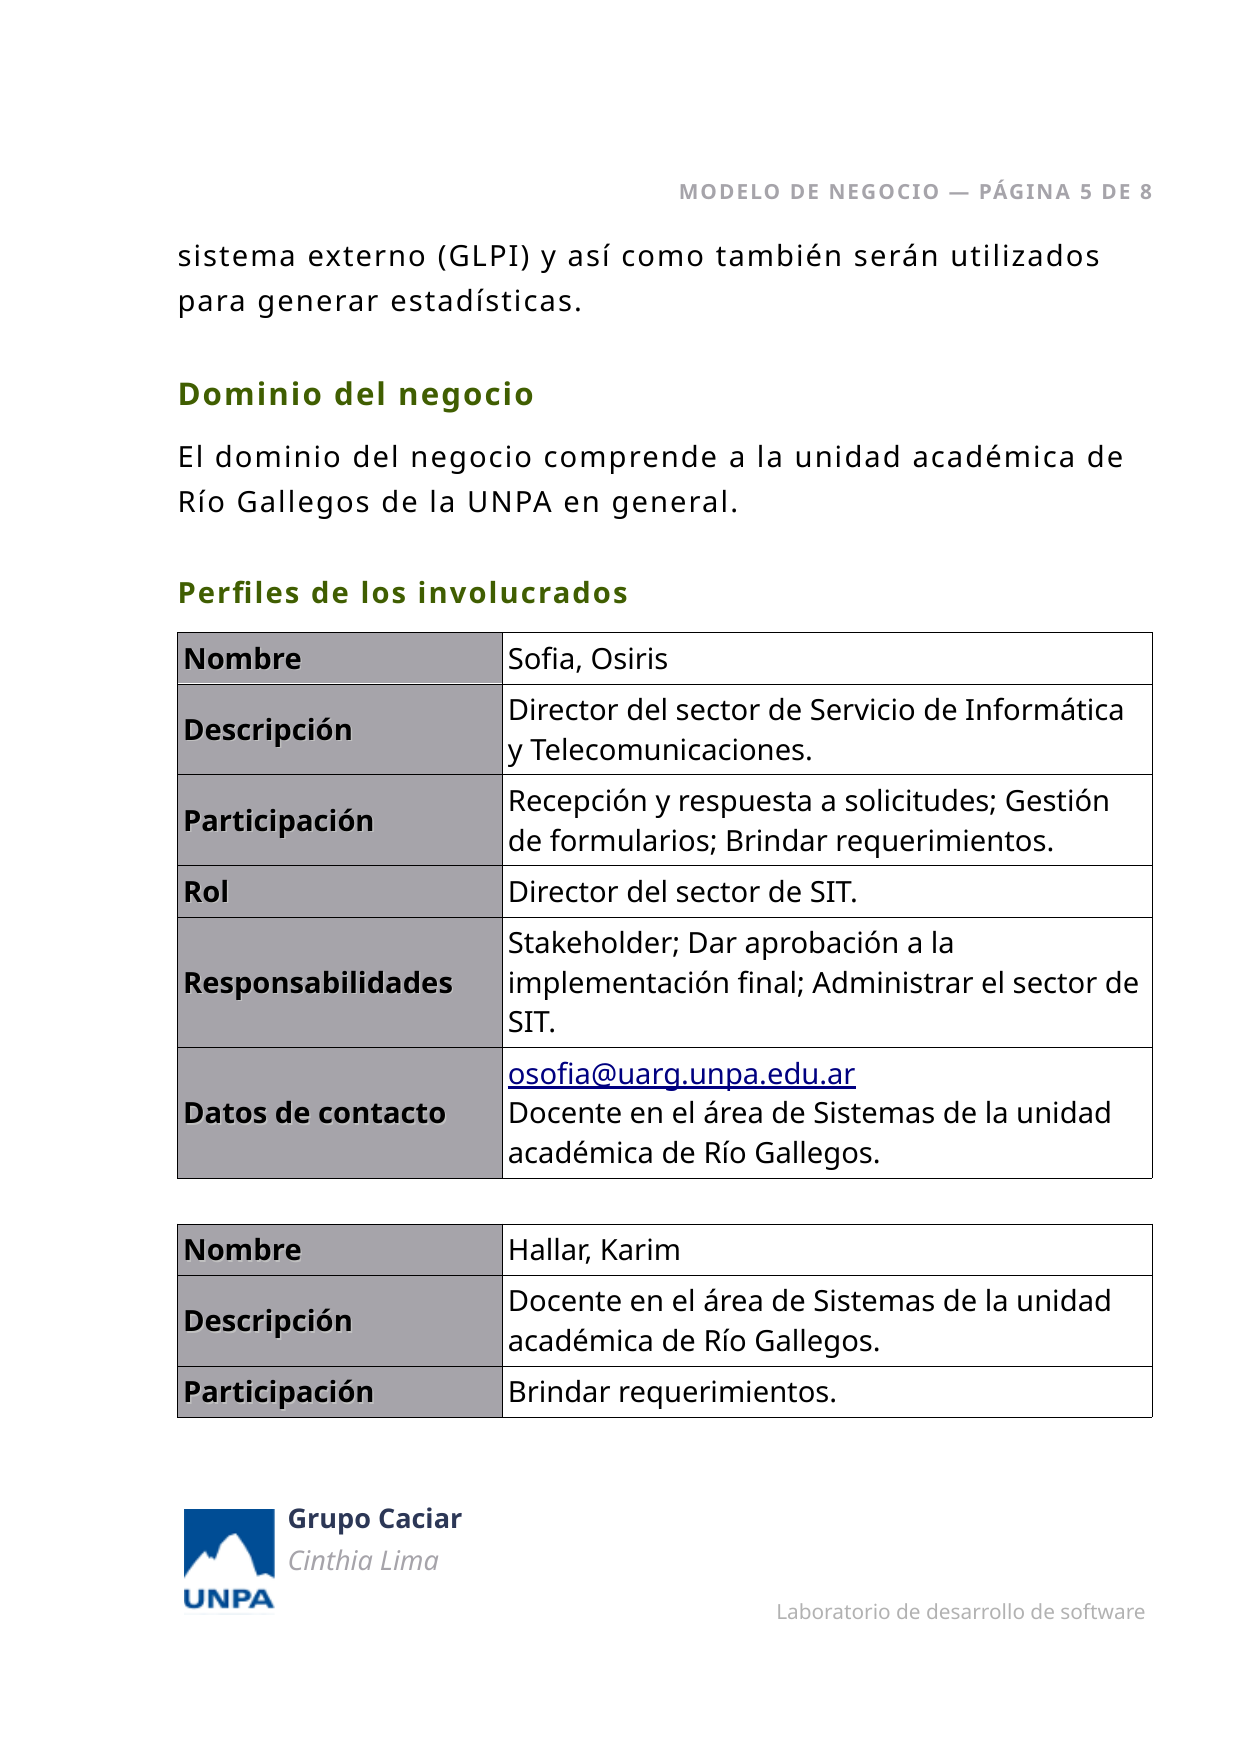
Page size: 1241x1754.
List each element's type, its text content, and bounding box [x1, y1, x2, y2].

text El dominio del negocio comprende a la unidad académica de Río Gallegos de la UNPA en general. [177, 436, 1152, 521]
table_cell Recepción y respuesta a solicitudes; Gestión de formularios; Brindar requerimientos. [503, 775, 1152, 865]
table_header Nombre [178, 1225, 502, 1275]
table_cell Docente en el área de Sistemas de la unidad académica de Río Gallegos. [503, 1276, 1152, 1366]
table_cell Responsabilidades [178, 918, 502, 1047]
table_cell Rol [178, 866, 502, 917]
table_cell osofia@uarg.unpa.edu.ar Docente en el área de Sistemas de la unidad académica de Río Gallegos. [503, 1048, 1152, 1178]
table_cell Datos de contacto [178, 1048, 502, 1178]
table_cell Descripción [178, 1276, 502, 1366]
text Dominio del negocio [177, 372, 1152, 414]
table_header Nombre [178, 633, 502, 683]
table_header Hallar, Karim [503, 1225, 1152, 1275]
text Perfiles de los involucrados [177, 573, 1152, 612]
picture [184, 1509, 275, 1615]
table_cell Participación [178, 775, 502, 865]
table_cell Director del sector de SIT. [503, 866, 1152, 917]
table_cell Descripción [178, 685, 502, 774]
table_cell Brindar requerimientos. [503, 1367, 1152, 1417]
table_cell Stakeholder; Dar aprobación a la implementación final; Administrar el sector de SIT. [503, 918, 1152, 1047]
table_cell Director del sector de Servicio de Informática y Telecomunicaciones. [503, 685, 1152, 774]
table_header Sofia, Osiris [503, 633, 1152, 683]
text sistema externo (GLPI) y así como también serán utilizados para generar estadísticas. [177, 235, 1152, 320]
table_cell Participación [178, 1367, 502, 1417]
